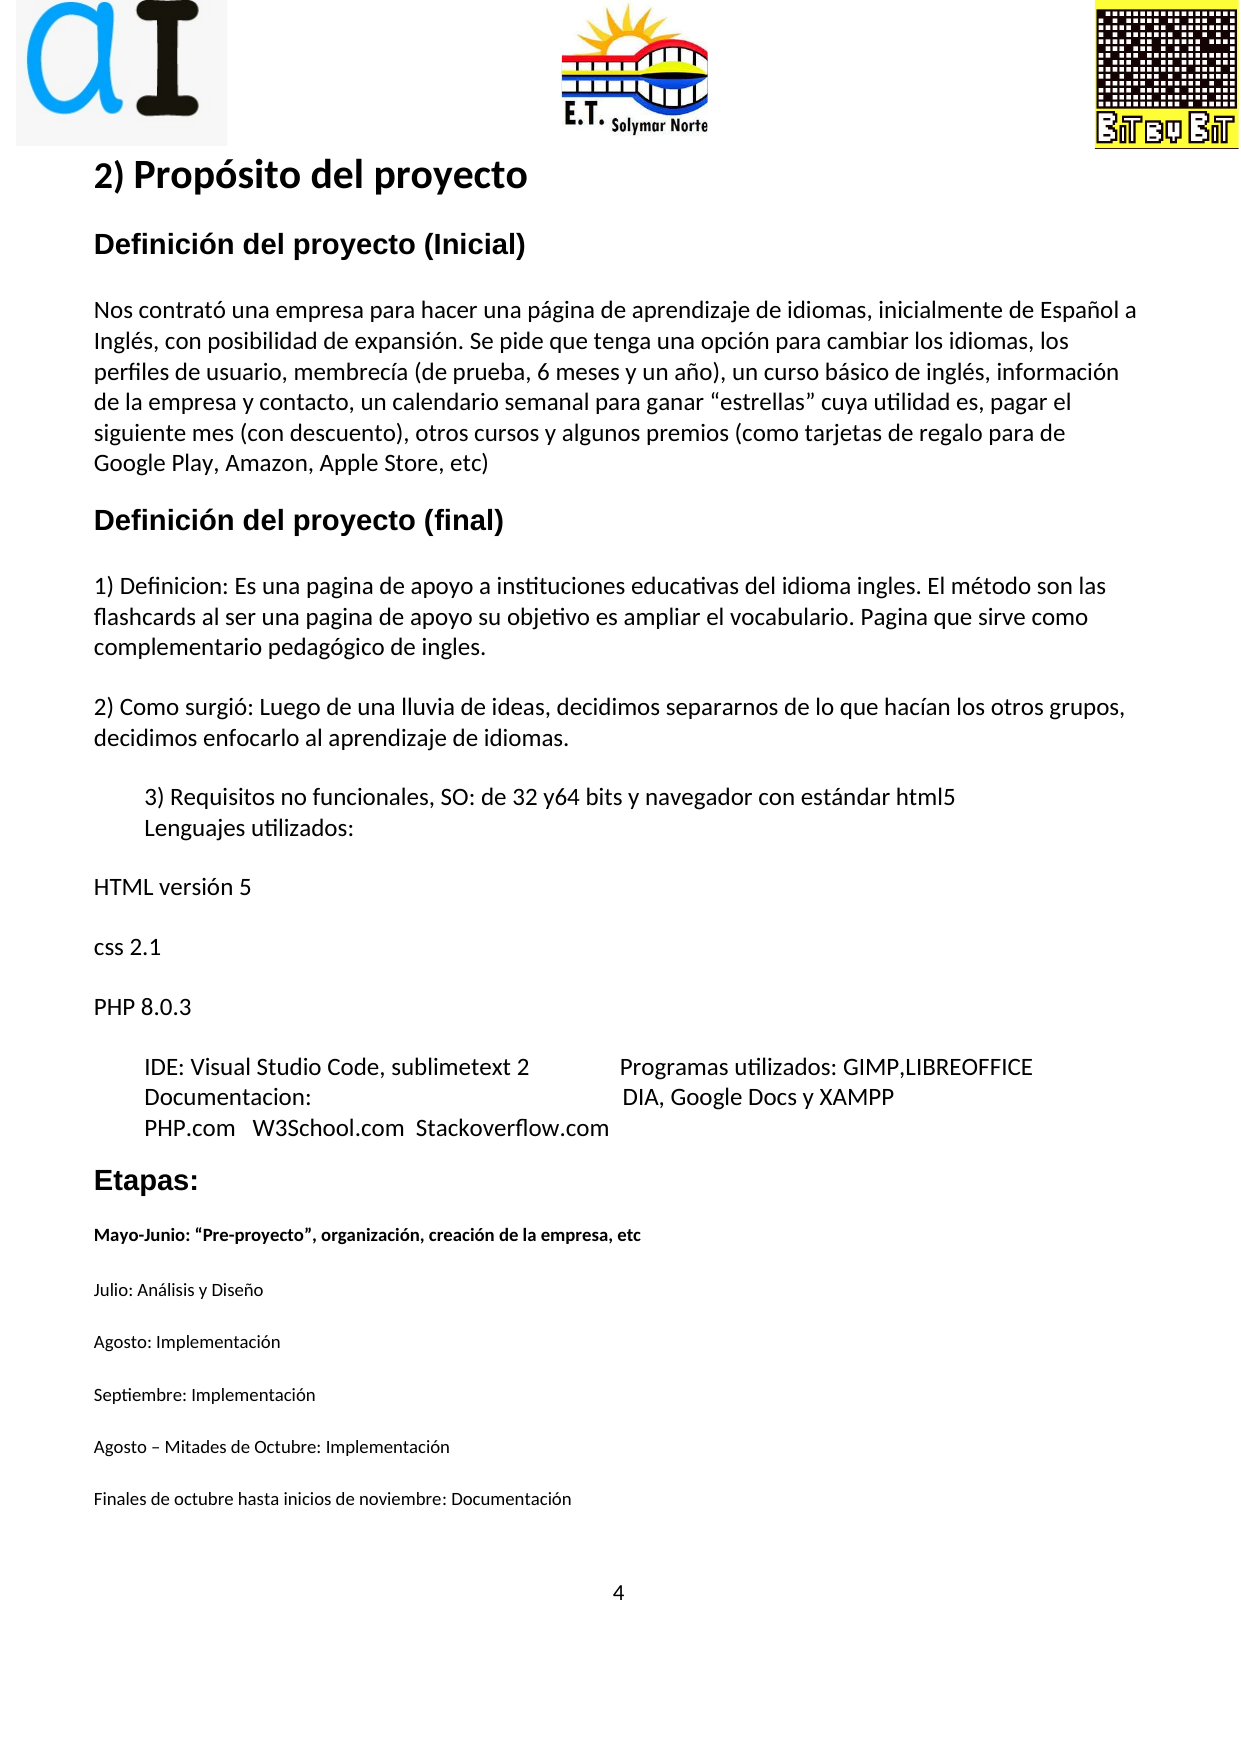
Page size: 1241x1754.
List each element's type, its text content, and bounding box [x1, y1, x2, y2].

subtitle Mayo-Junio: “Pre-proyecto”, organización, creación de la empresa, etc [94, 1223, 1143, 1246]
text Finales de octubre hasta inicios de noviembre: Documentación [94, 1487, 1143, 1510]
picture [561, 0, 708, 146]
text css 2.1 [94, 931, 1143, 962]
text PHP 8.0.3 [94, 991, 1143, 1021]
subtitle Etapas: [94, 1163, 1143, 1197]
text Documentacion: DIA, Google Docs y XAMPP [94, 1081, 1143, 1112]
text Lenguajes utilizados: [94, 812, 1143, 842]
text Septiembre: Implementación [94, 1383, 1143, 1406]
text Agosto: Implementación [94, 1331, 1143, 1354]
picture [1094, 0, 1239, 149]
subtitle Definición del proyecto (Inicial) [94, 227, 1143, 260]
text HTML versión 5 [94, 872, 1143, 902]
subtitle 2) Propósito del proyecto [94, 148, 1143, 198]
text Nos contrató una empresa para hacer una página de aprendizaje de idiomas, inicialmente de Español a Inglés, con posibilidad de expansión. Se pide que tenga una opción para cambiar los idiomas, los perfiles de usuario, membrecía (de prueba, 6 meses y un año), un curso básico de inglés, información de la empresa y contacto, un calendario semanal para ganar “estrellas” cuya utilidad es, pagar el siguiente mes (con descuento), otros cursos y algunos premios (como tarjetas de regalo para de Google Play, Amazon, Apple Store, etc) [94, 294, 1143, 478]
text IDE: Visual Studio Code, sublimetext 2 Programas utilizados: GIMP,LIBREOFFICE [94, 1051, 1143, 1081]
text PHP.com W3School.com Stackoverflow.com [94, 1112, 1143, 1142]
picture [16, 0, 228, 146]
text 1) Definicion: Es una pagina de apoyo a instituciones educativas del idioma ingles. El método son las flashcards al ser una pagina de apoyo su objetivo es ampliar el vocabulario. Pagina que sirve como complementario pedagógico de ingles. [94, 570, 1143, 662]
text 2) Como surgió: Luego de una lluvia de ideas, decidimos separarnos de lo que hacían los otros grupos, decidimos enfocarlo al aprendizaje de idiomas. [94, 691, 1143, 752]
subtitle Definición del proyecto (final) [94, 503, 1143, 536]
text Julio: Análisis y Diseño [94, 1279, 1143, 1302]
text Agosto – Mitades de Octubre: Implementación [94, 1435, 1143, 1458]
text 3) Requisitos no funcionales, SO: de 32 y64 bits y navegador con estándar html5 [94, 781, 1143, 812]
